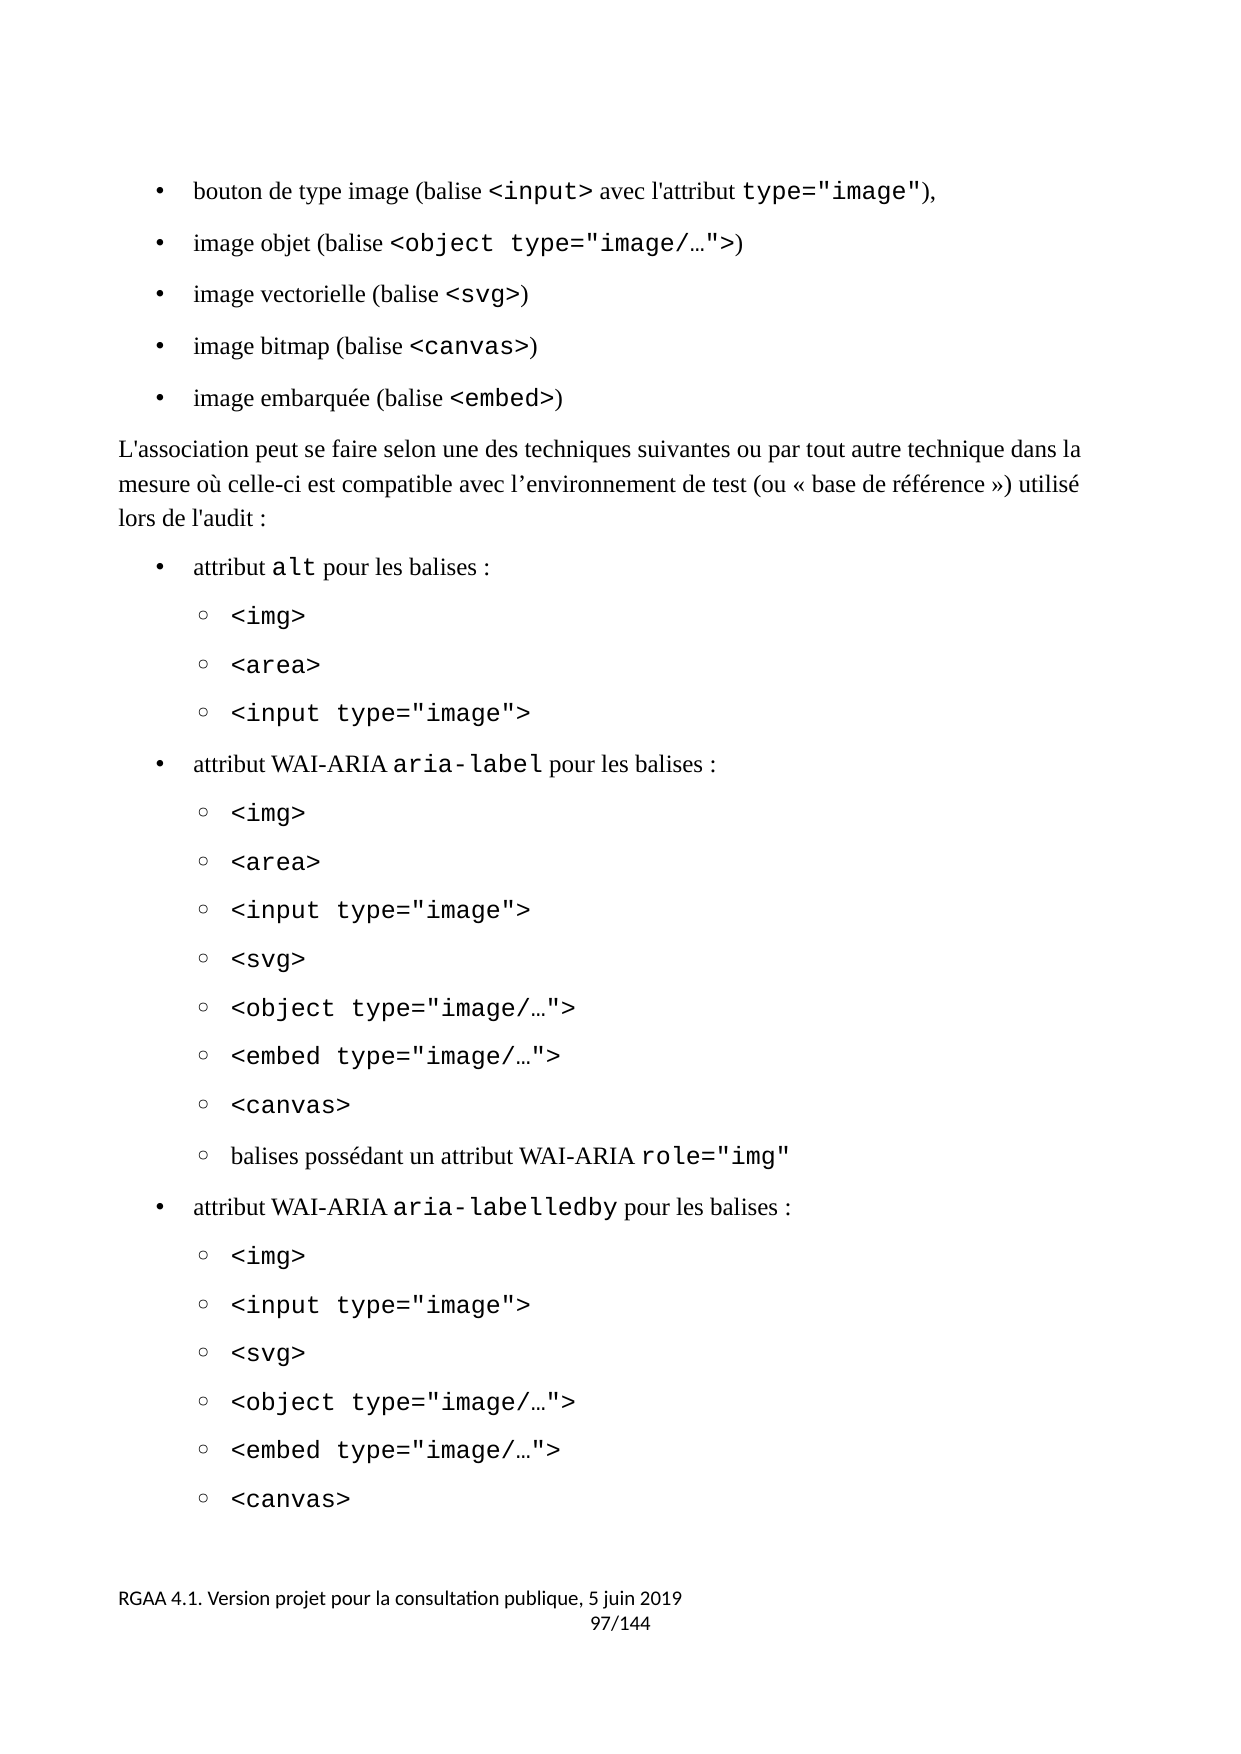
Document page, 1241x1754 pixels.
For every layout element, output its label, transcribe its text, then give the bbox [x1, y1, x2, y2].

list <area> [193, 849, 1122, 878]
list <img> [193, 604, 1122, 632]
list attribut alt pour les balises : [156, 552, 1122, 583]
list bouton de type image (balise <input> avec l'attribut type="image"), [156, 176, 1122, 207]
list balises possédant un attribut WAI-ARIA role="img" [193, 1141, 1122, 1172]
list <canvas> [193, 1487, 1122, 1515]
list <img> [193, 1244, 1122, 1272]
list attribut WAI-ARIA aria-labelledby pour les balises : [156, 1192, 1122, 1223]
list <img> [193, 801, 1122, 829]
list <object type="image/…"> [193, 995, 1122, 1023]
list <input type="image"> [193, 1292, 1122, 1321]
list attribut WAI-ARIA aria-label pour les balises : [156, 749, 1122, 780]
list image vectorielle (balise <svg>) [156, 279, 1122, 310]
list <area> [193, 652, 1122, 681]
list <svg> [193, 1341, 1122, 1369]
list <input type="image"> [193, 898, 1122, 926]
list image embarquée (balise <embed>) [156, 383, 1122, 413]
list <embed type="image/…"> [193, 1438, 1122, 1466]
text L'association peut se faire selon une des techniques suivantes ou par tout autre technique dans la mesure où celle-ci est compatible avec l’environnement de test (ou « base de référence ») utilisé lors de l'audit : [118, 434, 1122, 532]
list image bitmap (balise <canvas>) [156, 331, 1122, 362]
list <input type="image"> [193, 701, 1122, 729]
list <canvas> [193, 1092, 1122, 1121]
list <embed type="image/…"> [193, 1044, 1122, 1072]
list <object type="image/…"> [193, 1389, 1122, 1418]
list <svg> [193, 947, 1122, 975]
list image objet (balise <object type="image/…">) [156, 228, 1122, 259]
